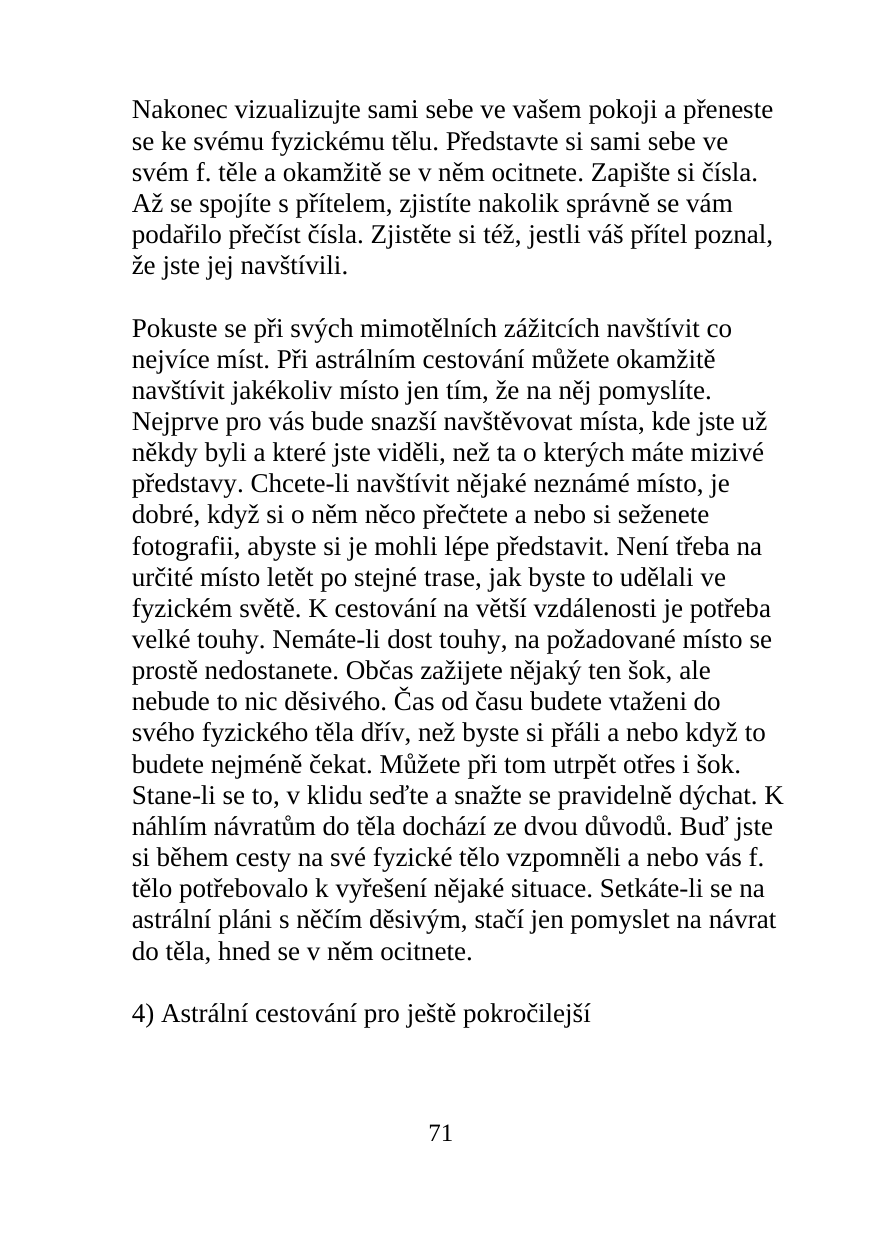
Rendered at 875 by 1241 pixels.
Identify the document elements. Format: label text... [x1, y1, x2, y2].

text Nakonec vizualizujte sami sebe ve vašem pokoji a přeneste se ke svému fyzickému tělu. Představte si sami sebe ve svém f. těle a okamžitě se v něm ocitnete. Zapište si čísla. Až se spojíte s přítelem, zjistíte nakolik správně se vám podařilo přečíst čísla. Zjistěte si též, jestli váš přítel poznal, že jste jej navštívili. Pokuste se při svých mimotělních zážitcích navštívit co nejvíce míst. Při astrálním cestování můžete okamžitě navštívit jakékoliv místo jen tím, že na něj pomyslíte. Nejprve pro vás bude snazší navštěvovat místa, kde jste už někdy byli a které jste viděli, než ta o kterých máte mizivé představy. Chcete-li navštívit nějaké neznámé místo, je dobré, když si o něm něco přečtete a nebo si seženete fotografii, abyste si je mohli lépe představit. Není třeba na určité místo letět po stejné trase, jak byste to udělali ve fyzickém světě. K cestování na větší vzdálenosti je potřeba velké touhy. Nemáte-li dost touhy, na požadované místo se prostě nedostanete. Občas zažijete nějaký ten šok, ale nebude to nic děsivého. Čas od času budete vtaženi do svého fyzického těla dřív, než byste si přáli a nebo když to budete nejméně čekat. Můžete při tom utrpět otřes i šok. Stane-li se to, v klidu seďte a snažte se pravidelně dýchat. K náhlím návratům do těla dochází ze dvou důvodů. Buď jste si během cesty na své fyzické tělo vzpomněli a nebo vás f. tělo potřebovalo k vyřešení nějaké situace. Setkáte-li se na astrální pláni s něčím děsivým, stačí jen pomyslet na návrat do těla, hned se v něm ocitnete. 4) Astrální cestování pro ještě pokročilejší [132, 94, 787, 1059]
